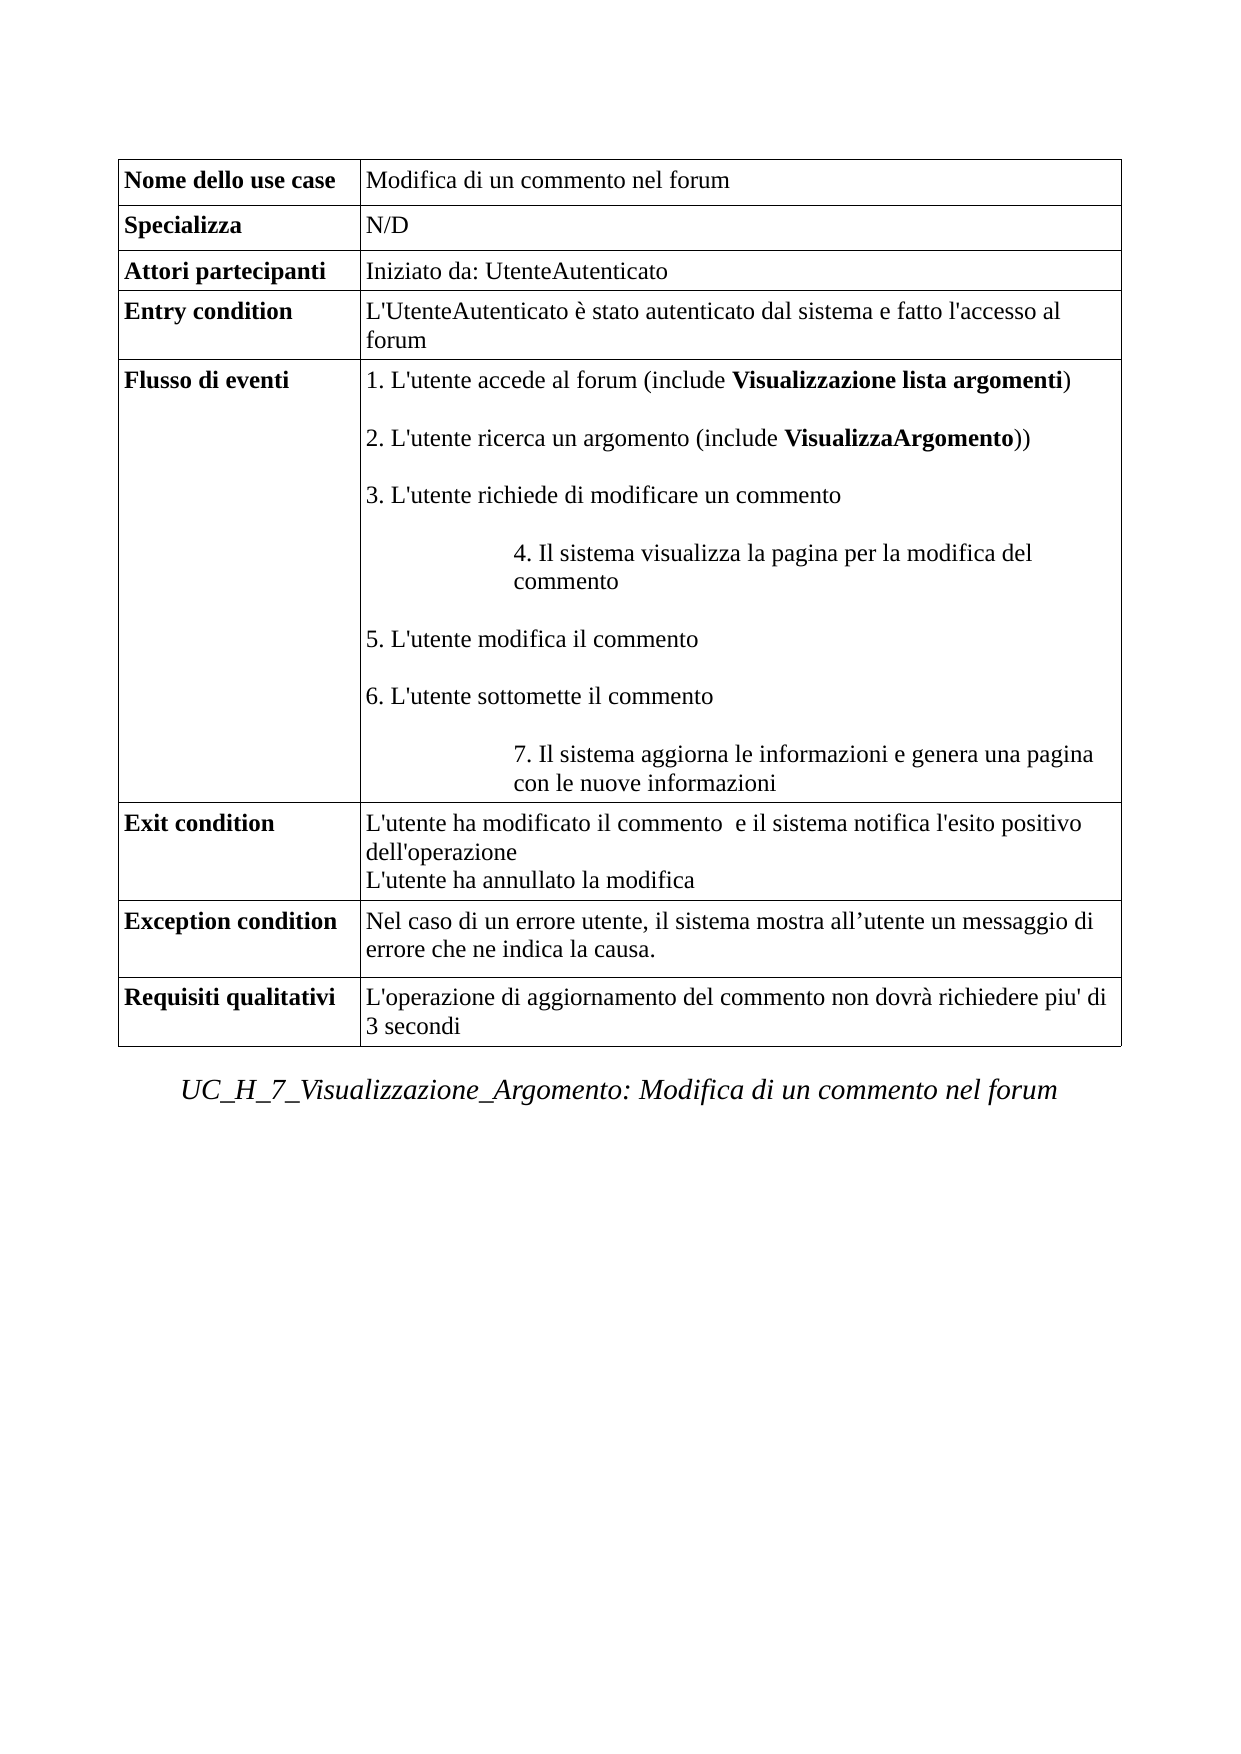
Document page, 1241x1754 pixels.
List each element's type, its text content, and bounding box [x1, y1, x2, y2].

table_cell N/D [361, 206, 1121, 250]
table_header Nome dello use case [119, 160, 360, 205]
table_cell Requisiti qualitativi [119, 978, 360, 1046]
table_cell Specializza [119, 206, 360, 250]
table_cell Exit condition [119, 803, 360, 900]
table_cell L'utente ha modificato il commento e il sistema notifica l'esito positivo dell'operazione L'utente ha annullato la modifica [361, 803, 1121, 900]
table_cell L'utente accede al forum (include Visualizzazione lista argomenti) L'utente ricerca un argomento (include VisualizzaArgomento)) L'utente richiede di modificare un commento Il sistema visualizza la pagina per la modifica del commento L'utente modifica il commento L'utente sottomette il commento Il sistema aggiorna le informazioni e genera una pagina con le nuove informazioni [361, 360, 1121, 802]
table_header Modifica di un commento nel forum [361, 160, 1121, 205]
table_cell Entry condition [119, 291, 360, 359]
table_cell Exception condition [119, 901, 360, 977]
table_cell Iniziato da: UtenteAutenticato [361, 251, 1121, 290]
text UC_H_7_Visualizzazione_Argomento: Modifica di un commento nel forum [118, 1072, 1122, 1106]
table_cell Nel caso di un errore utente, il sistema mostra all’utente un messaggio di errore che ne indica la causa. [361, 901, 1121, 977]
table_cell L'UtenteAutenticato è stato autenticato dal sistema e fatto l'accesso al forum [361, 291, 1121, 359]
table_cell Attori partecipanti [119, 251, 360, 290]
table_cell Flusso di eventi [119, 360, 360, 802]
table_cell L'operazione di aggiornamento del commento non dovrà richiedere piu' di 3 secondi [361, 978, 1121, 1046]
